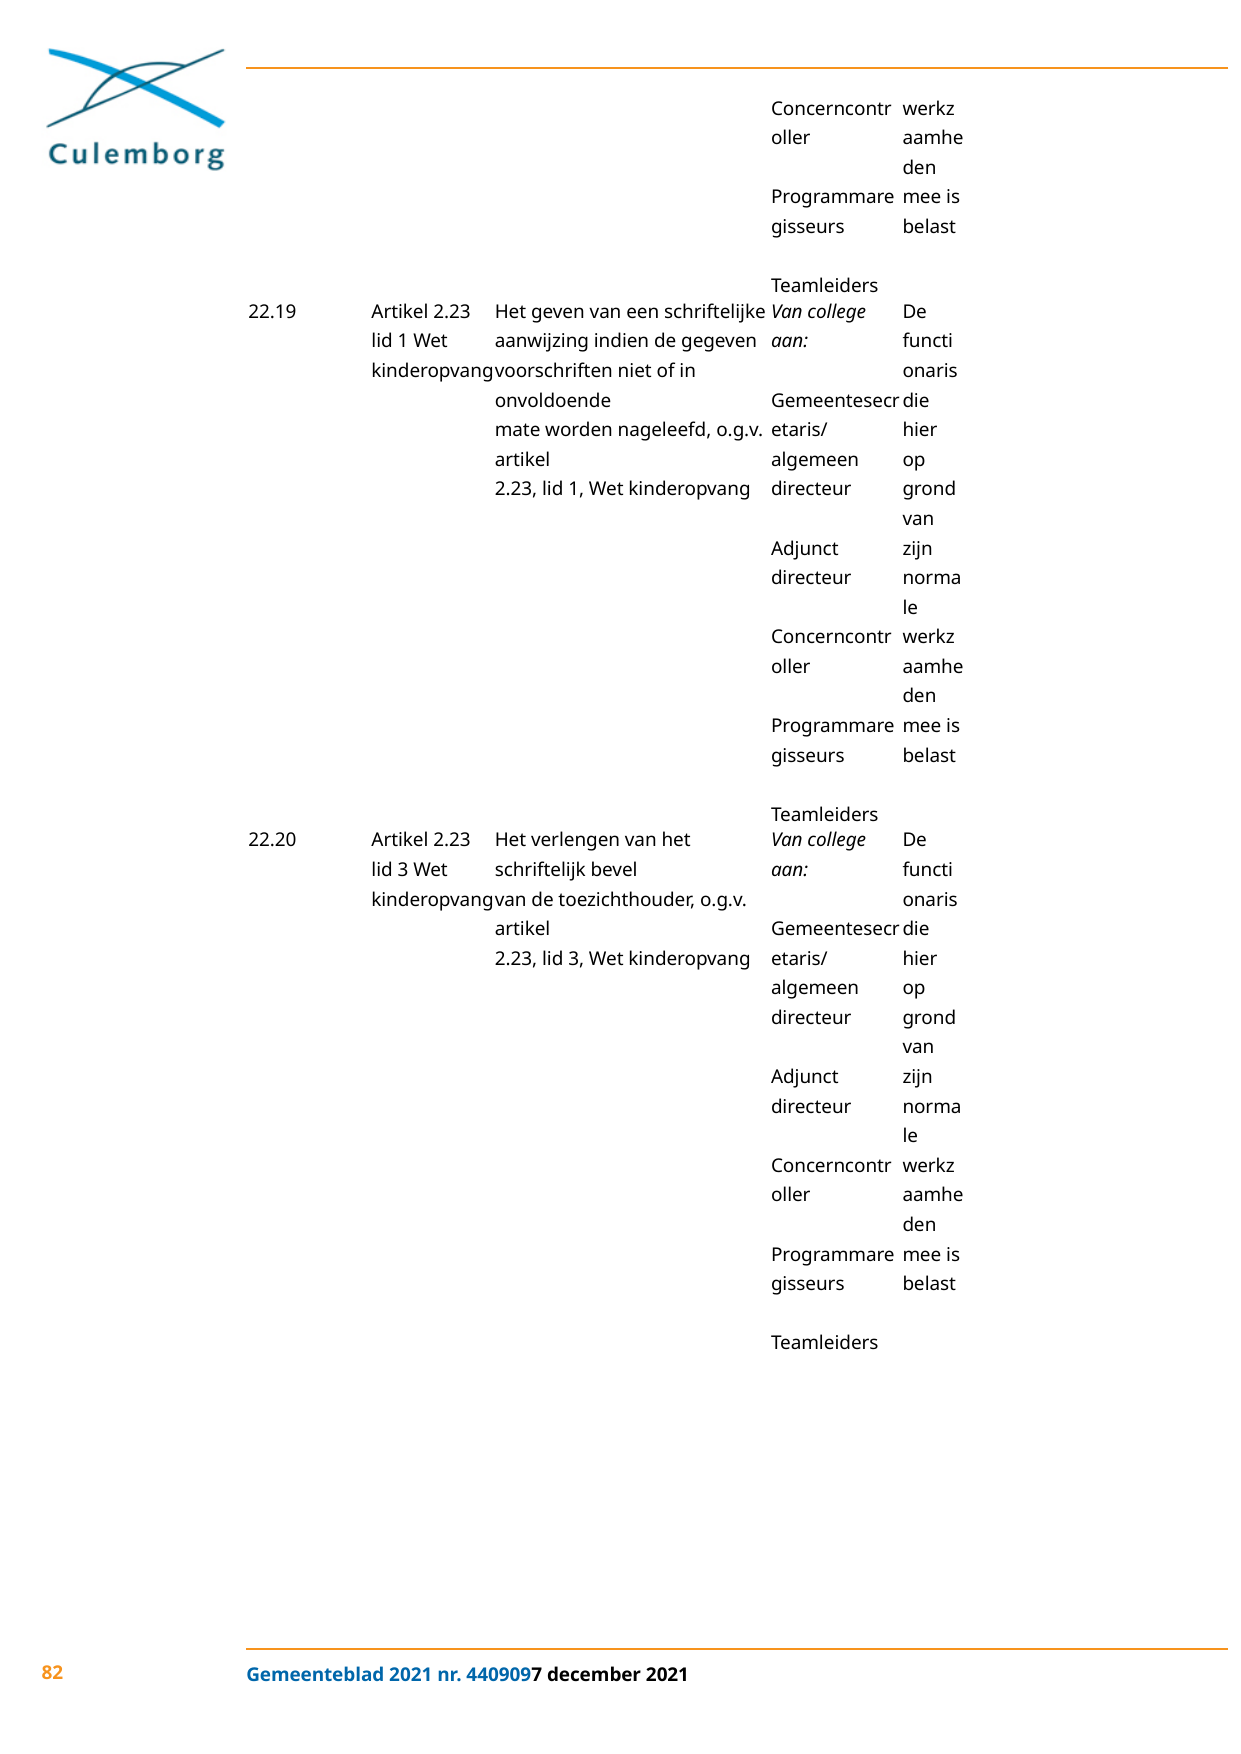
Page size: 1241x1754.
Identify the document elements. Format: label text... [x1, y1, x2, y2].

table_cell Concerncontroller Programmaregisseurs Teamleiders [771, 95, 902, 298]
table_cell [964, 298, 1090, 827]
table_cell werkzaamheden mee is belast [902, 95, 964, 298]
table_cell [495, 95, 771, 298]
table_cell De functionaris die hier op grond van zijn normale werkzaamheden mee is belast [902, 827, 964, 1355]
table_cell 22.20 [248, 827, 371, 1355]
table_cell De functionaris die hier op grond van zijn normale werkzaamheden mee is belast [902, 298, 964, 827]
table_cell Artikel 2.23 lid 3 Wet kinderopvang [371, 827, 494, 1355]
table_cell 22.19 [248, 298, 371, 827]
table_cell Artikel 2.23 lid 1 Wet kinderopvang [371, 298, 494, 827]
table_cell [964, 95, 1090, 298]
table_cell [371, 95, 494, 298]
table_cell Van college aan: Gemeentesecretaris/ algemeen directeur Adjunct directeur Concerncontroller Programmaregisseurs Teamleiders [771, 298, 902, 827]
table_cell [964, 827, 1090, 1355]
table_cell [248, 95, 371, 298]
picture [41, 47, 231, 172]
table_cell Het geven van een schriftelijke aanwijzing indien de gegeven voorschriften niet of in onvoldoende mate worden nageleefd, o.g.v. artikel 2.23, lid 1, Wet kinderopvang [495, 298, 771, 827]
table_cell Van college aan: Gemeentesecretaris/ algemeen directeur Adjunct directeur Concerncontroller Programmaregisseurs Teamleiders [771, 827, 902, 1355]
table_cell Het verlengen van het schriftelijk bevel van de toezichthouder, o.g.v. artikel 2.23, lid 3, Wet kinderopvang [495, 827, 771, 1355]
